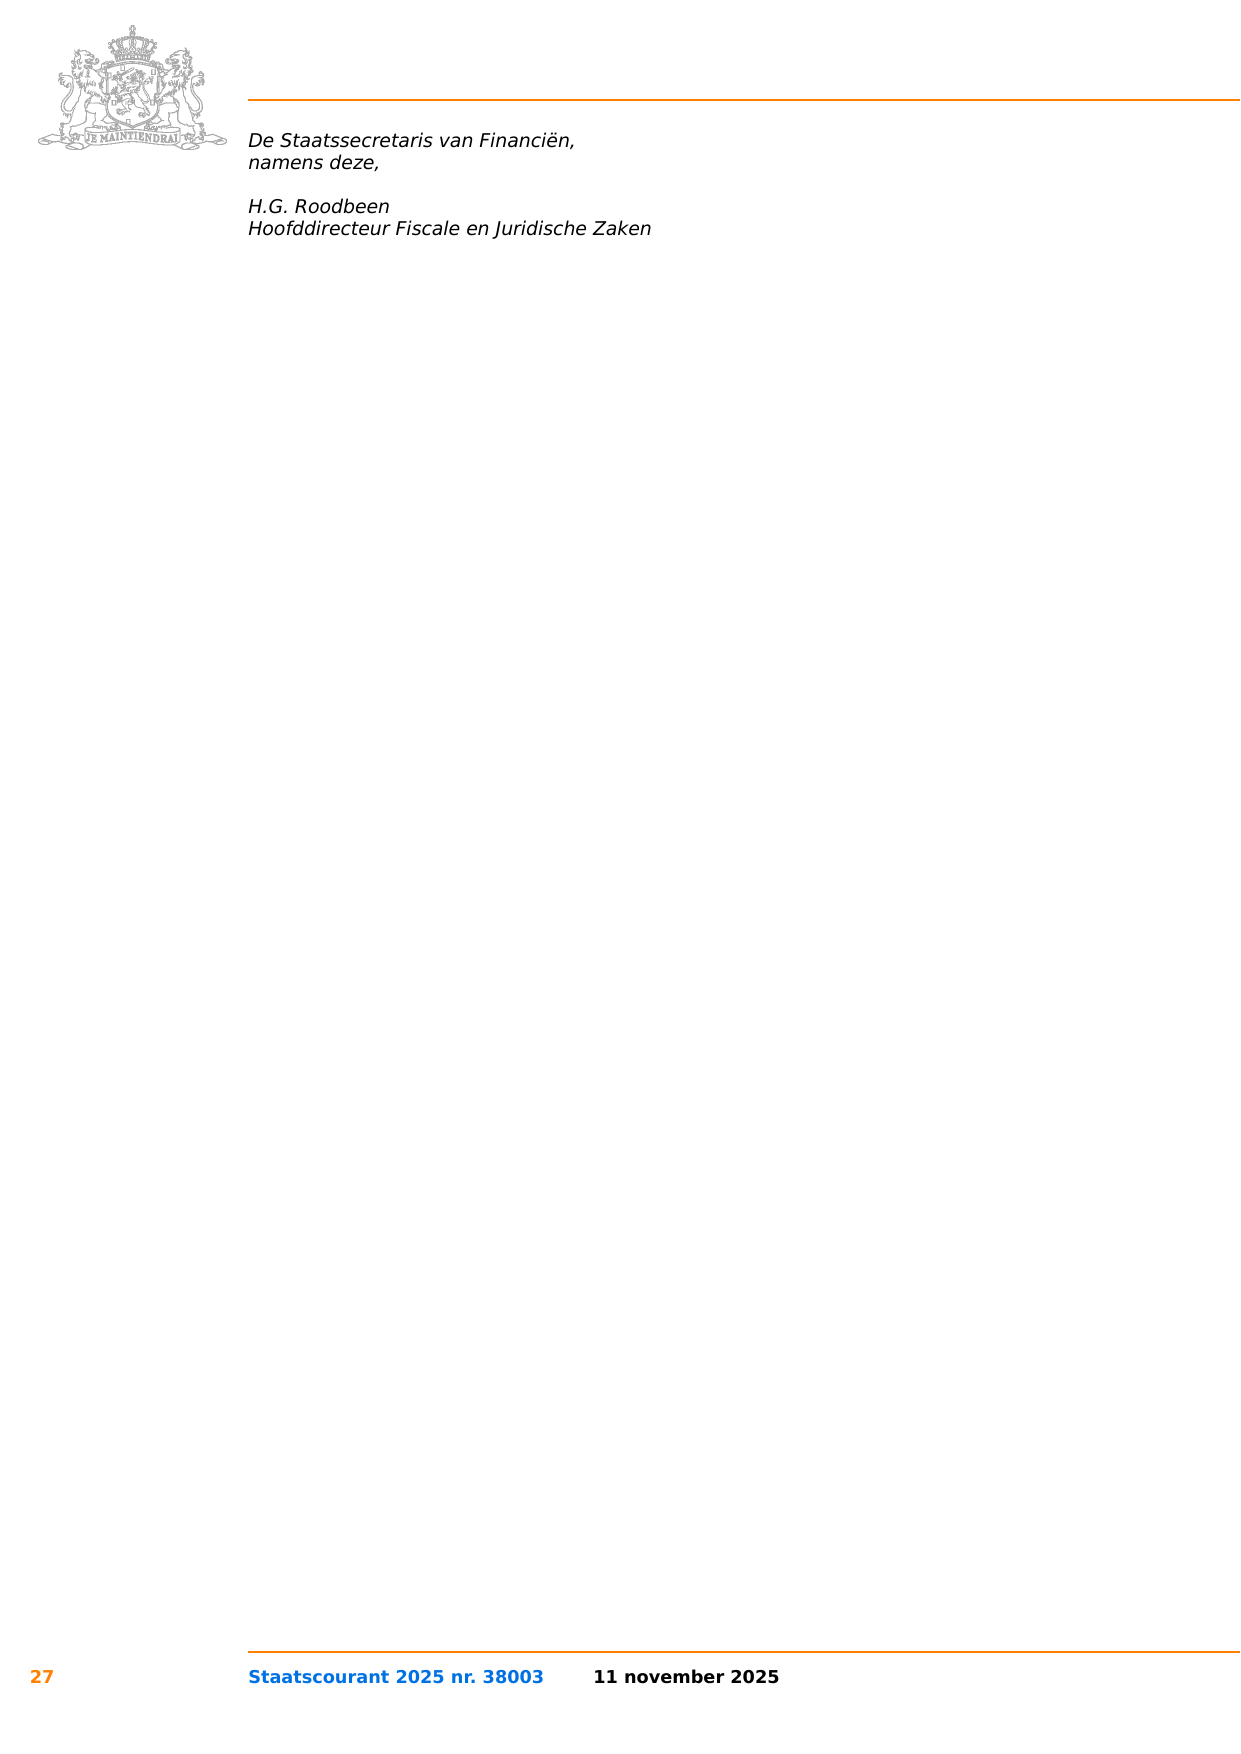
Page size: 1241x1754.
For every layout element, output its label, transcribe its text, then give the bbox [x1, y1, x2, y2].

picture [38, 25, 227, 150]
text De Staatssecretaris van Financiën, namens deze, H.G. Roodbeen Hoofddirecteur Fiscale en Juridische Zaken [248, 130, 1163, 240]
